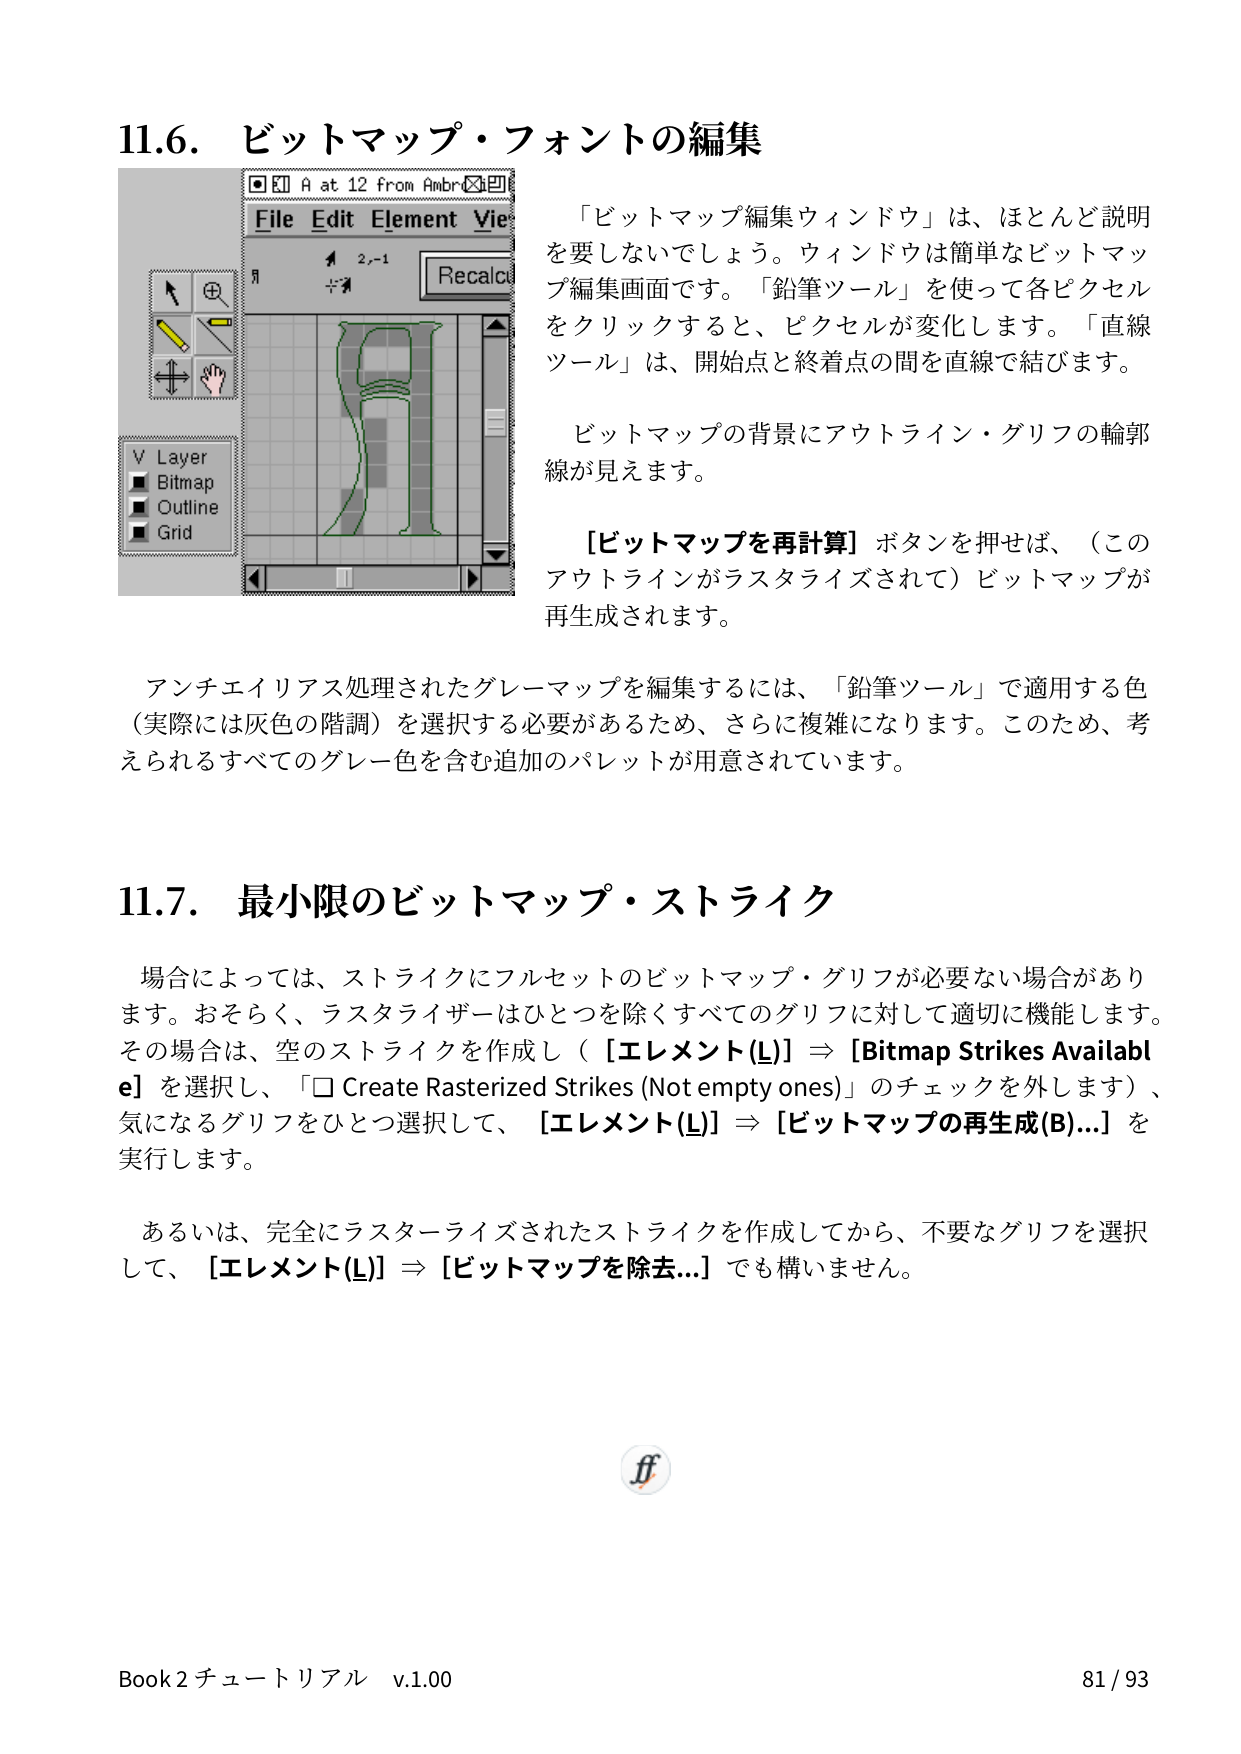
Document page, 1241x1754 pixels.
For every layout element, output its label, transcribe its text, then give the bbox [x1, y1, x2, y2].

text 場合によっては、ストライクにフルセットのビットマップ・グリフが必要ない場合があります。おそらく、ラスタライザーはひとつを除くすべてのグリフに対して適切に機能します。その場合は、空のストライクを作成し（［エレメント(L)］⇒［Bitmap Strikes Available］を選択し、「❑ Create Rasterized Strikes (Not empty ones)」のチェックを外します）、気になるグリフをひとつ選択して、［エレメント(L)］⇒［ビットマップの再生成(B)...］を実行します。 [118, 930, 1152, 1176]
text ビットマップの背景にアウトライン・グリフの輪郭線が見えます。 [515, 393, 1152, 487]
picture [118, 168, 515, 596]
text 「ビットマップ編集ウィンドウ」は、ほとんど説明を要しないでしょう。ウィンドウは簡単なビットマップ編集画面です。「鉛筆ツール」を使って各ピクセルをクリックすると、ピクセルが変化します。「直線ツール」は、開始点と終着点の間を直線で結びます。 [515, 169, 1152, 378]
picture [620, 1445, 671, 1495]
text アンチエイリアス処理されたグレーマップを編集するには、「鉛筆ツール」で適用する色（実際には灰色の階調）を選択する必要があるため、さらに複雑になります。このため、考えられるすべてのグレー色を含む追加のパレットが用意されています。 [118, 647, 1152, 777]
subtitle 11.7. 最小限のビットマップ・ストライク [118, 870, 1152, 926]
text ［ビットマップを再計算］ボタンを押せば、（このアウトラインがラスタライズされて）ビットマップが再生成されます。 [118, 502, 1152, 632]
subtitle 11.6. ビットマップ・フォントの編集 [118, 88, 1152, 164]
text あるいは、完全にラスターライズされたストライクを作成してから、不要なグリフを選択して、［エレメント(L)］⇒［ビットマップを除去...］でも構いません。 [118, 1191, 1152, 1285]
